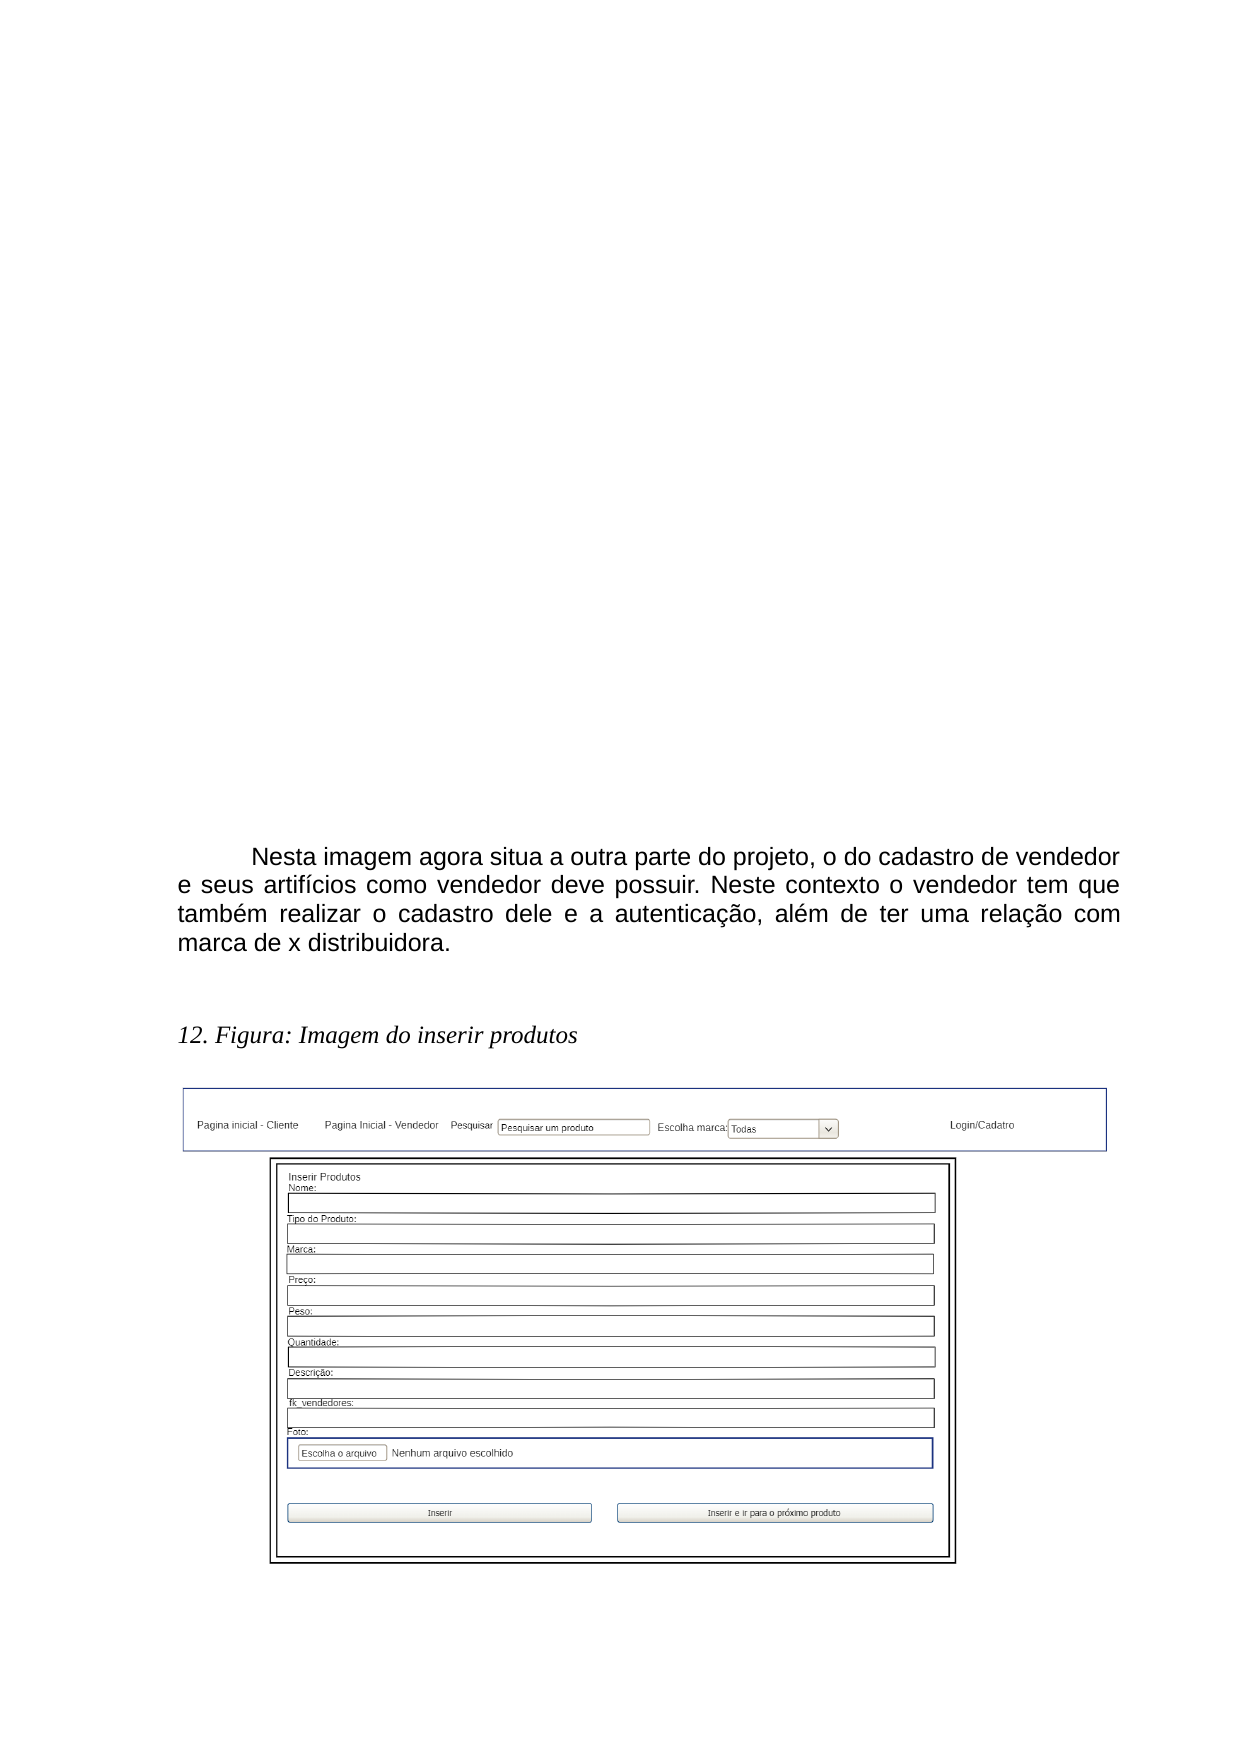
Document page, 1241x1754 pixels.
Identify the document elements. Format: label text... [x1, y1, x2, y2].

text 12. Figura: Imagem do inserir produtos [177, 1020, 1122, 1049]
text Nesta imagem agora situa a outra parte do projeto, o do cadastro de vendedor e seus artifícios como vendedor deve possuir. Neste contexto o vendedor tem que também realizar o cadastro dele e a autenticação, além de ter uma relação com marca de x distribuidora. [177, 842, 1122, 957]
picture [177, 1061, 1123, 1572]
